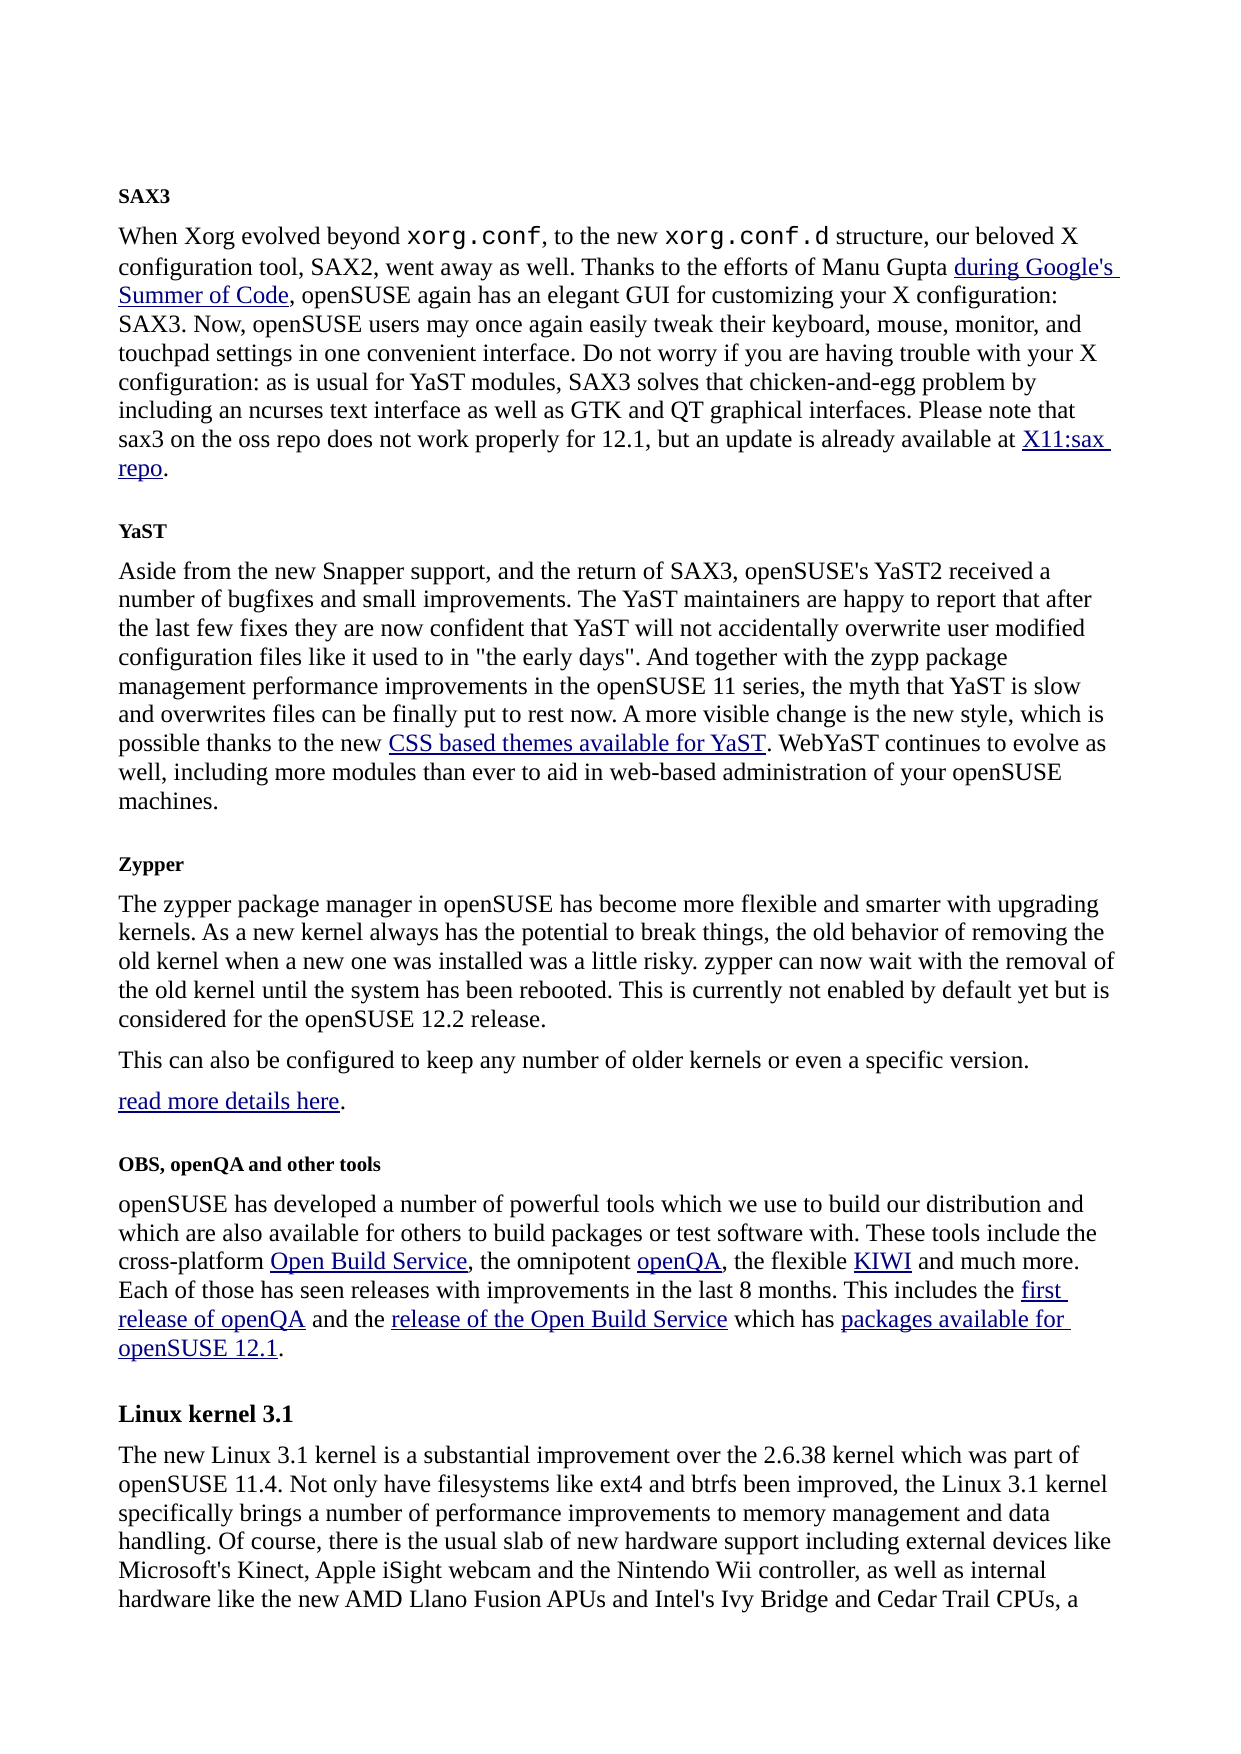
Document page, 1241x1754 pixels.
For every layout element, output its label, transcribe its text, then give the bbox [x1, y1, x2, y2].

text The zypper package manager in openSUSE has become more flexible and smarter with upgrading kernels. As a new kernel always has the potential to break things, the old behavior of removing the old kernel when a new one was installed was a little risky. zypper can now wait with the removal of the old kernel until the system has been rebooted. This is currently not enabled by default yet but is considered for the openSUSE 12.2 release. [118, 889, 1122, 1032]
text The new Linux 3.1 kernel is a substantial improvement over the 2.6.38 kernel which was part of openSUSE 11.4. Not only have filesystems like ext4 and btrfs been improved, the Linux 3.1 kernel specifically brings a number of performance improvements to memory management and data handling. Of course, there is the usual slab of new hardware support including external devices like Microsoft's Kinect, Apple iSight webcam and the Nintendo Wii controller, as well as internal hardware like the new AMD Llano Fusion APUs and Intel's Ivy Bridge and Cedar Trail CPUs, a [118, 1440, 1122, 1613]
text When Xorg evolved beyond xorg.conf, to the new xorg.conf.d structure, our beloved X configuration tool, SAX2, went away as well. Thanks to the efforts of Manu Gupta during Google's Summer of Code, openSUSE again has an elegant GUI for customizing your X configuration: SAX3. Now, openSUSE users may once again easily tweak their keyboard, mouse, monitor, and touchpad settings in one convenient interface. Do not worry if you are having trouble with your X configuration: as is usual for YaST modules, SAX3 solves that chicken-and-egg problem by including an ncurses text interface as well as GTK and QT graphical interfaces. Please note that sax3 on the oss repo does not work properly for 12.1, but an update is already available at X11:sax repo. [118, 221, 1122, 482]
text Aside from the new Snapper support, and the return of SAX3, openSUSE's YaST2 received a number of bugfixes and small improvements. The YaST maintainers are happy to report that after the last few fixes they are now confident that YaST will not accidentally overwrite user modified configuration files like it used to in "the early days". And together with the zypp package management performance improvements in the openSUSE 11 series, the myth that YaST is slow and overwrites files can be finally put to rest now. A more visible change is the new style, which is possible thanks to the new CSS based themes available for YaST. WebYaST continues to evolve as well, including more modules than ever to aid in web-based administration of your openSUSE machines. [118, 556, 1122, 814]
text openSUSE has developed a number of powerful tools which we use to build our distribution and which are also available for others to build packages or test software with. These tools include the cross-platform Open Build Service, the omnipotent openQA, the flexible KIWI and much more. Each of those has seen releases with improvements in the last 8 months. This includes the first release of openQA and the release of the Open Build Service which has packages available for openSUSE 12.1. [118, 1189, 1122, 1361]
text read more details here. [118, 1086, 1122, 1115]
subtitle Linux kernel 3.1 [118, 1399, 1122, 1428]
text This can also be configured to keep any number of older kernels or even a specific version. [118, 1045, 1122, 1074]
subtitle YaST [118, 519, 1122, 543]
subtitle Zypper [118, 852, 1122, 876]
subtitle SAX3 [118, 184, 1122, 208]
subtitle OBS, openQA and other tools [118, 1152, 1122, 1176]
